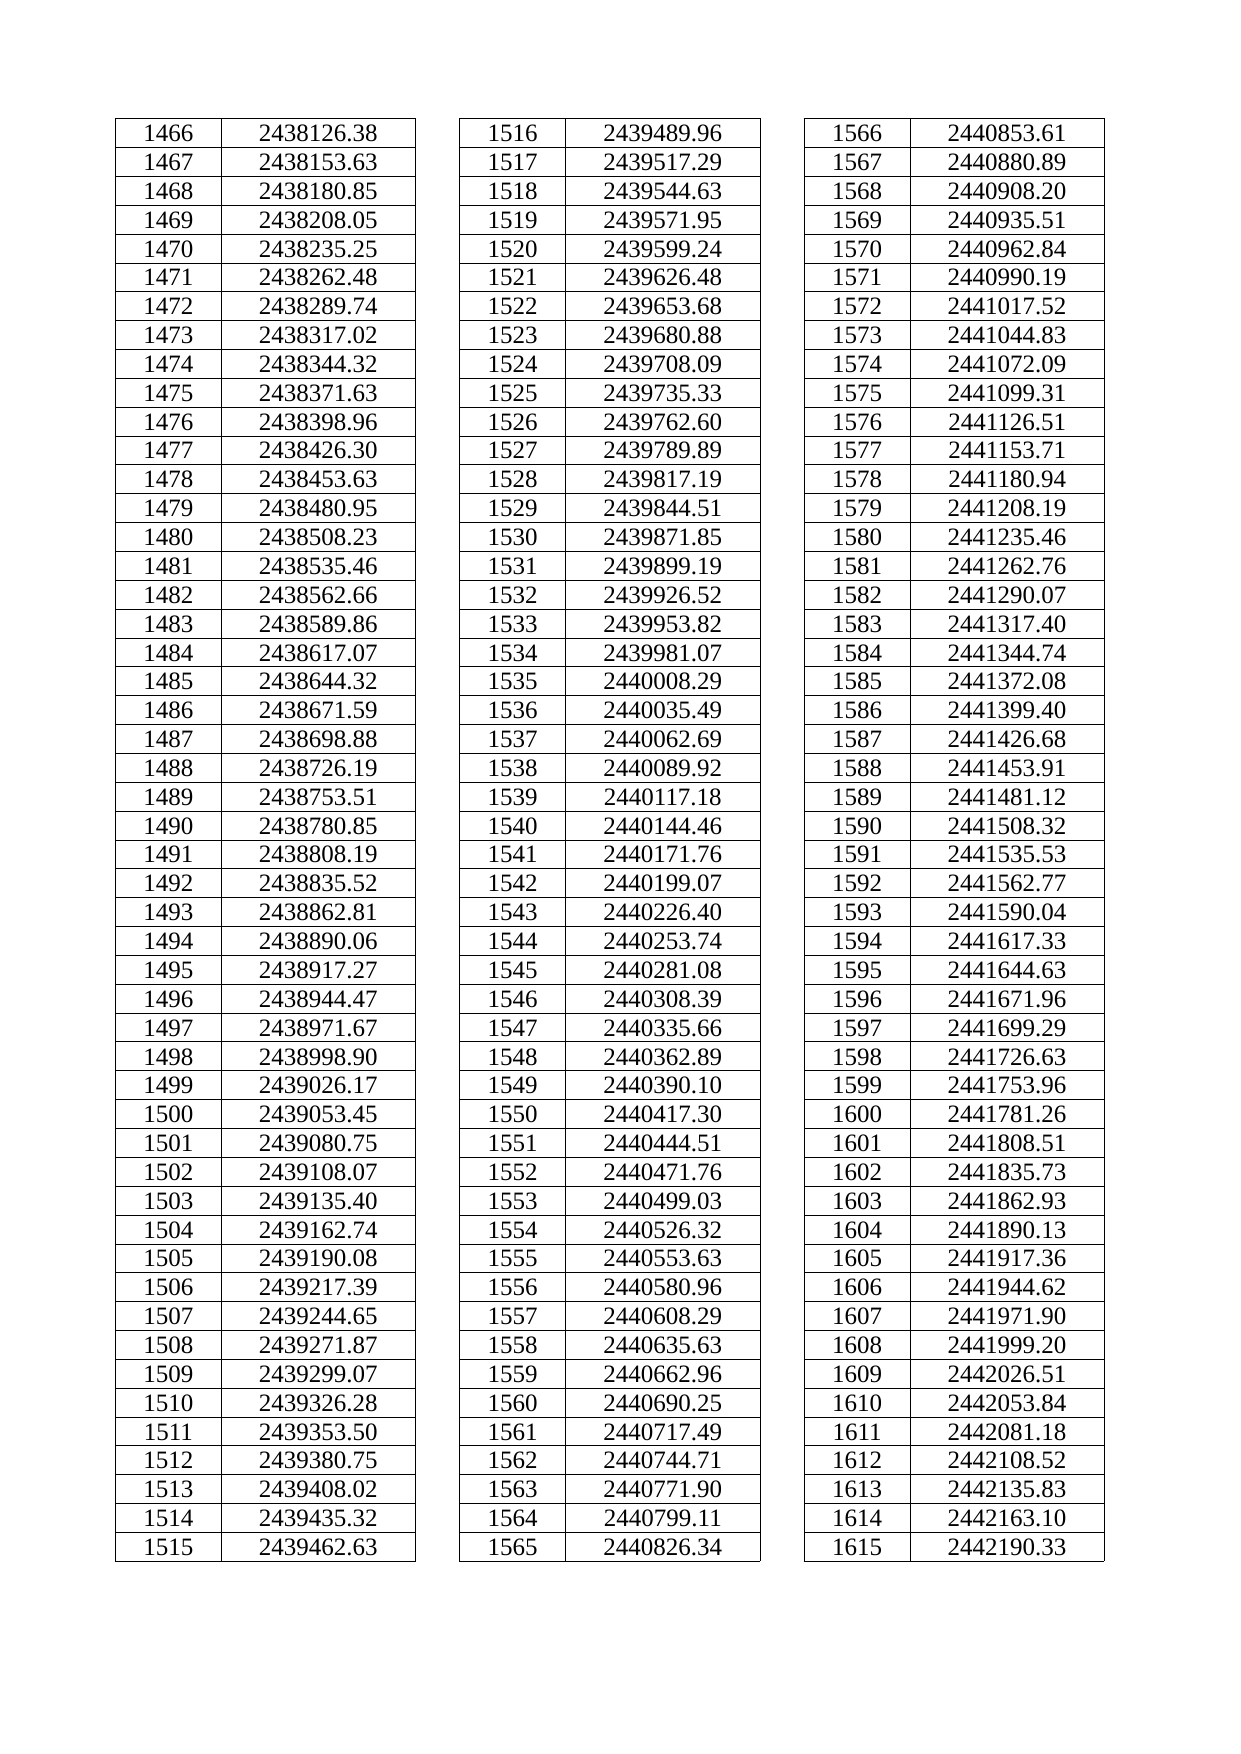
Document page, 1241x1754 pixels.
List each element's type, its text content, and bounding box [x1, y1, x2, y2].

table_cell 1505 [116, 1245, 221, 1272]
table_cell 2441562.77 [911, 869, 1104, 897]
table_cell 1580 [805, 523, 910, 551]
table_cell 1474 [116, 350, 221, 378]
table_cell 1575 [805, 379, 910, 407]
table_cell 1599 [805, 1071, 910, 1099]
table_cell 2439626.48 [566, 264, 760, 291]
table_cell 2439517.29 [566, 148, 760, 176]
table_cell 1582 [805, 581, 910, 609]
table_cell 1493 [116, 898, 221, 926]
table_cell 1496 [116, 985, 221, 1013]
table_cell 1610 [805, 1389, 910, 1417]
table_cell 1500 [116, 1100, 221, 1128]
table_cell 2438917.27 [222, 956, 415, 984]
table_cell 1490 [116, 812, 221, 839]
table_cell 1579 [805, 494, 910, 522]
table_cell 1569 [805, 206, 910, 233]
table_cell 1576 [805, 408, 910, 436]
table_cell 1606 [805, 1273, 910, 1301]
table_cell 1601 [805, 1129, 910, 1157]
table_cell 1499 [116, 1071, 221, 1099]
table_cell 2441153.71 [911, 437, 1104, 464]
table_cell 2441481.12 [911, 783, 1104, 811]
table_cell 1533 [460, 610, 565, 637]
table_cell 2439708.09 [566, 350, 760, 378]
table_cell 2440171.76 [566, 841, 760, 868]
table_cell 1521 [460, 264, 565, 291]
table_cell 1590 [805, 812, 910, 839]
table_cell 1596 [805, 985, 910, 1013]
table_cell 2439762.60 [566, 408, 760, 436]
table_cell 1578 [805, 465, 910, 493]
table_cell 2438262.48 [222, 264, 415, 291]
table_cell 2441180.94 [911, 465, 1104, 493]
table_cell 2438862.81 [222, 898, 415, 926]
table_cell 2441590.04 [911, 898, 1104, 926]
table_cell 1608 [805, 1331, 910, 1359]
table_cell 1526 [460, 408, 565, 436]
table_cell 1470 [116, 235, 221, 262]
table_cell 2441726.63 [911, 1042, 1104, 1070]
table_cell 2440035.49 [566, 696, 760, 724]
table_cell 1607 [805, 1302, 910, 1330]
table_cell 2441644.63 [911, 956, 1104, 984]
table_cell 1527 [460, 437, 565, 464]
table_cell 1588 [805, 754, 910, 782]
table_cell 2438153.63 [222, 148, 415, 176]
table_cell 1501 [116, 1129, 221, 1157]
table_cell 1494 [116, 927, 221, 955]
table_cell 1491 [116, 841, 221, 868]
table_cell 2441971.90 [911, 1302, 1104, 1330]
table_cell 1546 [460, 985, 565, 1013]
table_cell 2439653.68 [566, 292, 760, 320]
table_cell 1542 [460, 869, 565, 897]
table_cell 2440717.49 [566, 1418, 760, 1445]
table_cell 2441671.96 [911, 985, 1104, 1013]
table_cell 1555 [460, 1245, 565, 1272]
table_cell 2440390.10 [566, 1071, 760, 1099]
table_cell 2439817.19 [566, 465, 760, 493]
table_cell 1522 [460, 292, 565, 320]
table_cell 2438890.06 [222, 927, 415, 955]
table_cell 2441617.33 [911, 927, 1104, 955]
table_cell 2441126.51 [911, 408, 1104, 436]
table_cell 1509 [116, 1360, 221, 1388]
table_cell 1547 [460, 1014, 565, 1041]
table_cell 2441235.46 [911, 523, 1104, 551]
table_cell 1488 [116, 754, 221, 782]
table_cell 2441781.26 [911, 1100, 1104, 1128]
table_cell 2439353.50 [222, 1418, 415, 1445]
table_cell 2441453.91 [911, 754, 1104, 782]
table_cell 2440362.89 [566, 1042, 760, 1070]
table_cell 1587 [805, 725, 910, 753]
table_cell 1583 [805, 610, 910, 637]
table_cell 2442190.33 [911, 1533, 1104, 1561]
table_cell 2441808.51 [911, 1129, 1104, 1157]
table_cell 1523 [460, 321, 565, 349]
table_cell 1572 [805, 292, 910, 320]
table_cell 2440471.76 [566, 1158, 760, 1186]
table_cell 1561 [460, 1418, 565, 1445]
table_cell 2438317.02 [222, 321, 415, 349]
table_cell 1495 [116, 956, 221, 984]
table_cell 2441699.29 [911, 1014, 1104, 1041]
table_cell 2442163.10 [911, 1504, 1104, 1532]
table_cell 1506 [116, 1273, 221, 1301]
table_cell 1558 [460, 1331, 565, 1359]
table_cell 2438835.52 [222, 869, 415, 897]
table_cell 1592 [805, 869, 910, 897]
table_cell 2440662.96 [566, 1360, 760, 1388]
table_cell 2441753.96 [911, 1071, 1104, 1099]
table_cell 1534 [460, 639, 565, 666]
table_cell 2441835.73 [911, 1158, 1104, 1186]
table_cell 2439680.88 [566, 321, 760, 349]
table_cell 1480 [116, 523, 221, 551]
table_cell 2438180.85 [222, 177, 415, 205]
table_cell 2438753.51 [222, 783, 415, 811]
table_cell 1502 [116, 1158, 221, 1186]
table_cell 2439162.74 [222, 1216, 415, 1243]
table_cell 2440826.34 [566, 1533, 760, 1561]
table_cell 1593 [805, 898, 910, 926]
table_cell 2441317.40 [911, 610, 1104, 637]
table_cell 1611 [805, 1418, 910, 1445]
table_cell 1604 [805, 1216, 910, 1243]
table_cell 2441072.09 [911, 350, 1104, 378]
table_cell 1574 [805, 350, 910, 378]
table_cell 1598 [805, 1042, 910, 1070]
table_cell 1603 [805, 1187, 910, 1214]
table_cell 1471 [116, 264, 221, 291]
table_cell 2441917.36 [911, 1245, 1104, 1272]
table_cell 2440008.29 [566, 667, 760, 695]
table_cell 2440553.63 [566, 1245, 760, 1272]
table_cell 1481 [116, 552, 221, 580]
table_cell 1485 [116, 667, 221, 695]
table_cell 1605 [805, 1245, 910, 1272]
table_cell 2441535.53 [911, 841, 1104, 868]
table_cell 2440444.51 [566, 1129, 760, 1157]
table_cell 1483 [116, 610, 221, 637]
table_cell 2440062.69 [566, 725, 760, 753]
table_cell 2438126.38 [222, 119, 415, 147]
table_cell 1559 [460, 1360, 565, 1388]
table_cell 2441862.93 [911, 1187, 1104, 1214]
table_cell 1538 [460, 754, 565, 782]
table_cell 2438508.23 [222, 523, 415, 551]
table_cell 2438344.32 [222, 350, 415, 378]
table_cell 2439899.19 [566, 552, 760, 580]
table_cell 2439217.39 [222, 1273, 415, 1301]
table_cell 2440253.74 [566, 927, 760, 955]
table_cell 1568 [805, 177, 910, 205]
table_cell 1535 [460, 667, 565, 695]
table_cell 2439190.08 [222, 1245, 415, 1272]
table_cell 2438698.88 [222, 725, 415, 753]
table_cell 1492 [116, 869, 221, 897]
table_cell 1560 [460, 1389, 565, 1417]
table_cell 1511 [116, 1418, 221, 1445]
table_cell 2439981.07 [566, 639, 760, 666]
table_cell 2439435.32 [222, 1504, 415, 1532]
table_cell 2438289.74 [222, 292, 415, 320]
table_cell 1503 [116, 1187, 221, 1214]
table_cell 1545 [460, 956, 565, 984]
table_cell 1477 [116, 437, 221, 464]
table_cell 1530 [460, 523, 565, 551]
table_cell 2438617.07 [222, 639, 415, 666]
table_cell 1510 [116, 1389, 221, 1417]
table_cell 2439462.63 [222, 1533, 415, 1561]
table_cell 2439135.40 [222, 1187, 415, 1214]
table_cell 1595 [805, 956, 910, 984]
table_cell 2438562.66 [222, 581, 415, 609]
table_cell 1540 [460, 812, 565, 839]
table_cell 1508 [116, 1331, 221, 1359]
table_cell 2442135.83 [911, 1475, 1104, 1503]
table_cell 1551 [460, 1129, 565, 1157]
table_cell 2440690.25 [566, 1389, 760, 1417]
table_cell 1531 [460, 552, 565, 580]
table_cell 2441399.40 [911, 696, 1104, 724]
table_cell 1573 [805, 321, 910, 349]
table_cell 2440226.40 [566, 898, 760, 926]
table_cell 2439326.28 [222, 1389, 415, 1417]
table_cell 2440799.11 [566, 1504, 760, 1532]
table_cell 1475 [116, 379, 221, 407]
table_cell 1467 [116, 148, 221, 176]
table_cell 2439408.02 [222, 1475, 415, 1503]
table_cell 1486 [116, 696, 221, 724]
table_cell 1552 [460, 1158, 565, 1186]
table_cell 2439244.65 [222, 1302, 415, 1330]
table_cell 2438426.30 [222, 437, 415, 464]
table_cell 1563 [460, 1475, 565, 1503]
table_cell 2438235.25 [222, 235, 415, 262]
table_cell 1594 [805, 927, 910, 955]
table_cell 2438480.95 [222, 494, 415, 522]
table_cell 1525 [460, 379, 565, 407]
table_cell 2440499.03 [566, 1187, 760, 1214]
table_cell 2442081.18 [911, 1418, 1104, 1445]
table_cell 1532 [460, 581, 565, 609]
table_cell 1586 [805, 696, 910, 724]
table_cell 2438398.96 [222, 408, 415, 436]
table_cell 2441344.74 [911, 639, 1104, 666]
table_cell 2439844.51 [566, 494, 760, 522]
table_cell 2441017.52 [911, 292, 1104, 320]
table_cell 1537 [460, 725, 565, 753]
table_cell 1466 [116, 119, 221, 147]
table_cell 1524 [460, 350, 565, 378]
table_cell 2440526.32 [566, 1216, 760, 1243]
table_cell 1609 [805, 1360, 910, 1388]
table_cell 2441099.31 [911, 379, 1104, 407]
table_cell 1476 [116, 408, 221, 436]
table_cell 1473 [116, 321, 221, 349]
table_cell 1482 [116, 581, 221, 609]
table_cell 1615 [805, 1533, 910, 1561]
table_cell 2441044.83 [911, 321, 1104, 349]
table_cell 1566 [805, 119, 910, 147]
table_cell 2440580.96 [566, 1273, 760, 1301]
table_cell 1543 [460, 898, 565, 926]
table_cell 2438453.63 [222, 465, 415, 493]
table_cell 1497 [116, 1014, 221, 1041]
table_cell 1516 [460, 119, 565, 147]
table_cell 1567 [805, 148, 910, 176]
table_cell 1539 [460, 783, 565, 811]
table_cell 2440880.89 [911, 148, 1104, 176]
table_cell 2439735.33 [566, 379, 760, 407]
table_cell 1520 [460, 235, 565, 262]
table_cell 1556 [460, 1273, 565, 1301]
table_cell 1584 [805, 639, 910, 666]
table_cell 1513 [116, 1475, 221, 1503]
table_cell 1544 [460, 927, 565, 955]
table_cell 2438998.90 [222, 1042, 415, 1070]
table_cell 1614 [805, 1504, 910, 1532]
table_cell 1536 [460, 696, 565, 724]
table_cell 2439544.63 [566, 177, 760, 205]
table_cell 2440308.39 [566, 985, 760, 1013]
table_cell 2440144.46 [566, 812, 760, 839]
table_cell 1515 [116, 1533, 221, 1561]
table_cell 2439571.95 [566, 206, 760, 233]
table_cell 1602 [805, 1158, 910, 1186]
table_cell 1518 [460, 177, 565, 205]
table_cell 2438535.46 [222, 552, 415, 580]
table_cell 1581 [805, 552, 910, 580]
table_cell 1597 [805, 1014, 910, 1041]
table_cell 1589 [805, 783, 910, 811]
table_cell 2440089.92 [566, 754, 760, 782]
table_cell 1529 [460, 494, 565, 522]
table_cell 2440744.71 [566, 1446, 760, 1474]
table_cell 2440417.30 [566, 1100, 760, 1128]
table_cell 2438671.59 [222, 696, 415, 724]
table_cell 1498 [116, 1042, 221, 1070]
table_cell 2439271.87 [222, 1331, 415, 1359]
table_cell 2438808.19 [222, 841, 415, 868]
table_cell 1484 [116, 639, 221, 666]
table_cell 2441372.08 [911, 667, 1104, 695]
table_cell 1478 [116, 465, 221, 493]
table_cell 1550 [460, 1100, 565, 1128]
table_cell 2440908.20 [911, 177, 1104, 205]
table_cell 2439299.07 [222, 1360, 415, 1388]
table_cell 2441508.32 [911, 812, 1104, 839]
table_cell 2440935.51 [911, 206, 1104, 233]
table_cell 2439053.45 [222, 1100, 415, 1128]
table_cell 2440335.66 [566, 1014, 760, 1041]
table_cell 1600 [805, 1100, 910, 1128]
table_cell 1519 [460, 206, 565, 233]
table_cell 1512 [116, 1446, 221, 1474]
table_cell 2439080.75 [222, 1129, 415, 1157]
table_cell 2442026.51 [911, 1360, 1104, 1388]
table_cell 2440771.90 [566, 1475, 760, 1503]
table_cell 1557 [460, 1302, 565, 1330]
table_cell 2438371.63 [222, 379, 415, 407]
table_cell 1570 [805, 235, 910, 262]
table_cell 2441290.07 [911, 581, 1104, 609]
table_cell 2439026.17 [222, 1071, 415, 1099]
table_cell 2439380.75 [222, 1446, 415, 1474]
table_cell 2439789.89 [566, 437, 760, 464]
table_cell 1571 [805, 264, 910, 291]
table_cell 2438589.86 [222, 610, 415, 637]
table_cell 2440281.08 [566, 956, 760, 984]
table_cell 2438208.05 [222, 206, 415, 233]
table_cell 2440990.19 [911, 264, 1104, 291]
table_cell 2441999.20 [911, 1331, 1104, 1359]
table_cell 2439953.82 [566, 610, 760, 637]
table_cell 2440853.61 [911, 119, 1104, 147]
table_cell 2439108.07 [222, 1158, 415, 1186]
table_cell 1514 [116, 1504, 221, 1532]
table_cell 1564 [460, 1504, 565, 1532]
table_cell 1528 [460, 465, 565, 493]
table_cell 2440117.18 [566, 783, 760, 811]
table_cell 2441262.76 [911, 552, 1104, 580]
table_cell 2438726.19 [222, 754, 415, 782]
table_cell 1562 [460, 1446, 565, 1474]
table_cell 2441890.13 [911, 1216, 1104, 1243]
table_cell 2438780.85 [222, 812, 415, 839]
table_cell 1549 [460, 1071, 565, 1099]
table_cell 1504 [116, 1216, 221, 1243]
table_cell 2438944.47 [222, 985, 415, 1013]
table_cell 1577 [805, 437, 910, 464]
table_cell 1565 [460, 1533, 565, 1561]
table_cell 1612 [805, 1446, 910, 1474]
table_cell 2440635.63 [566, 1331, 760, 1359]
table_cell 1507 [116, 1302, 221, 1330]
table_cell 2439489.96 [566, 119, 760, 147]
table_cell 1487 [116, 725, 221, 753]
table_cell 1479 [116, 494, 221, 522]
table_cell 2441208.19 [911, 494, 1104, 522]
table_cell 1472 [116, 292, 221, 320]
table_cell 1548 [460, 1042, 565, 1070]
table_cell 2440199.07 [566, 869, 760, 897]
table_cell 1469 [116, 206, 221, 233]
table_cell 1517 [460, 148, 565, 176]
table_cell 1585 [805, 667, 910, 695]
table_cell 2441426.68 [911, 725, 1104, 753]
table_cell 2442108.52 [911, 1446, 1104, 1474]
table_cell 2440608.29 [566, 1302, 760, 1330]
table_cell 1489 [116, 783, 221, 811]
table_cell 1613 [805, 1475, 910, 1503]
table_cell 2438644.32 [222, 667, 415, 695]
table_cell 1591 [805, 841, 910, 868]
table_cell 2442053.84 [911, 1389, 1104, 1417]
table_cell 1553 [460, 1187, 565, 1214]
table_cell 1554 [460, 1216, 565, 1243]
table_cell 2438971.67 [222, 1014, 415, 1041]
table_cell 2439926.52 [566, 581, 760, 609]
table_cell 2439871.85 [566, 523, 760, 551]
table_cell 1468 [116, 177, 221, 205]
table_cell 2440962.84 [911, 235, 1104, 262]
table_cell 1541 [460, 841, 565, 868]
table_cell 2439599.24 [566, 235, 760, 262]
table_cell 2441944.62 [911, 1273, 1104, 1301]
